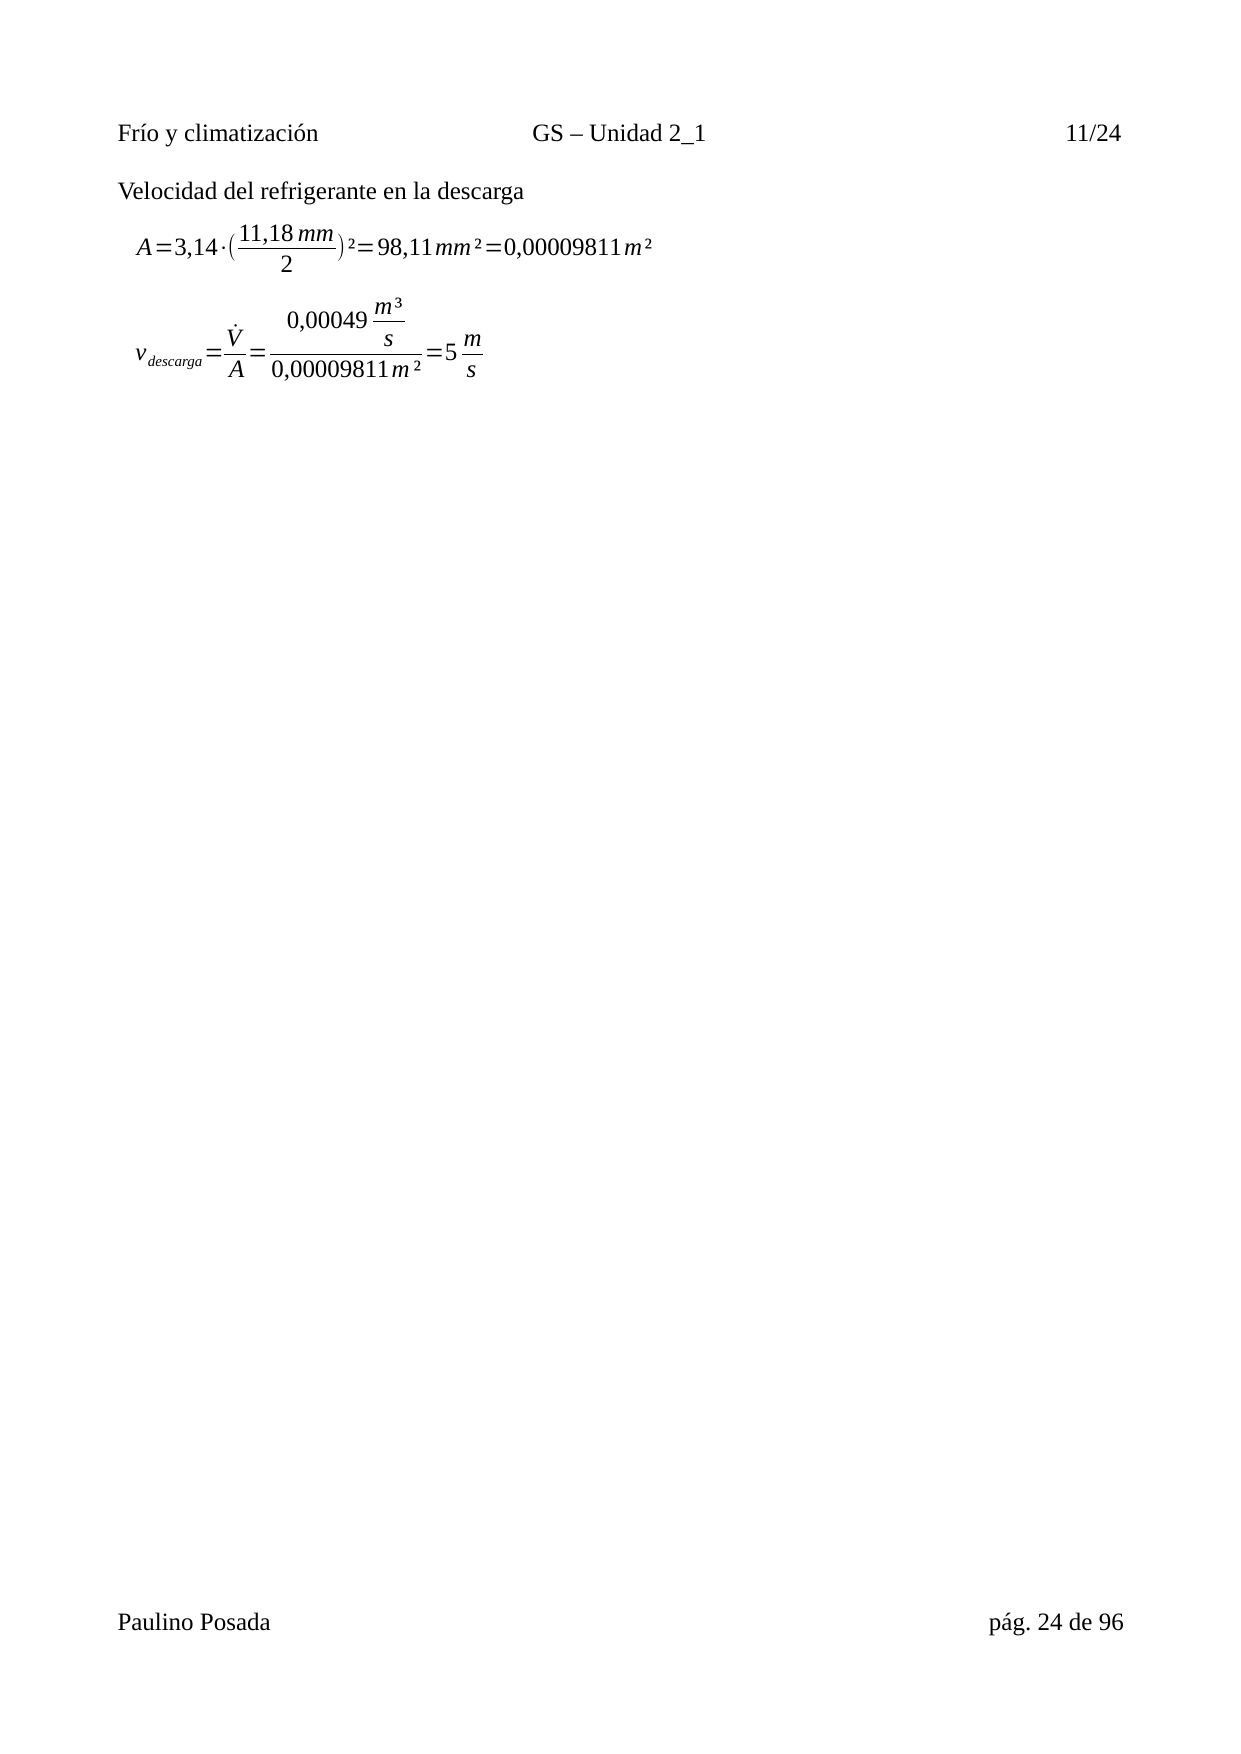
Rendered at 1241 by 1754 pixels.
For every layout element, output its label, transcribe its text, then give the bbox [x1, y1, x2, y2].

text Velocidad del refrigerante en la descarga [117, 176, 1123, 205]
